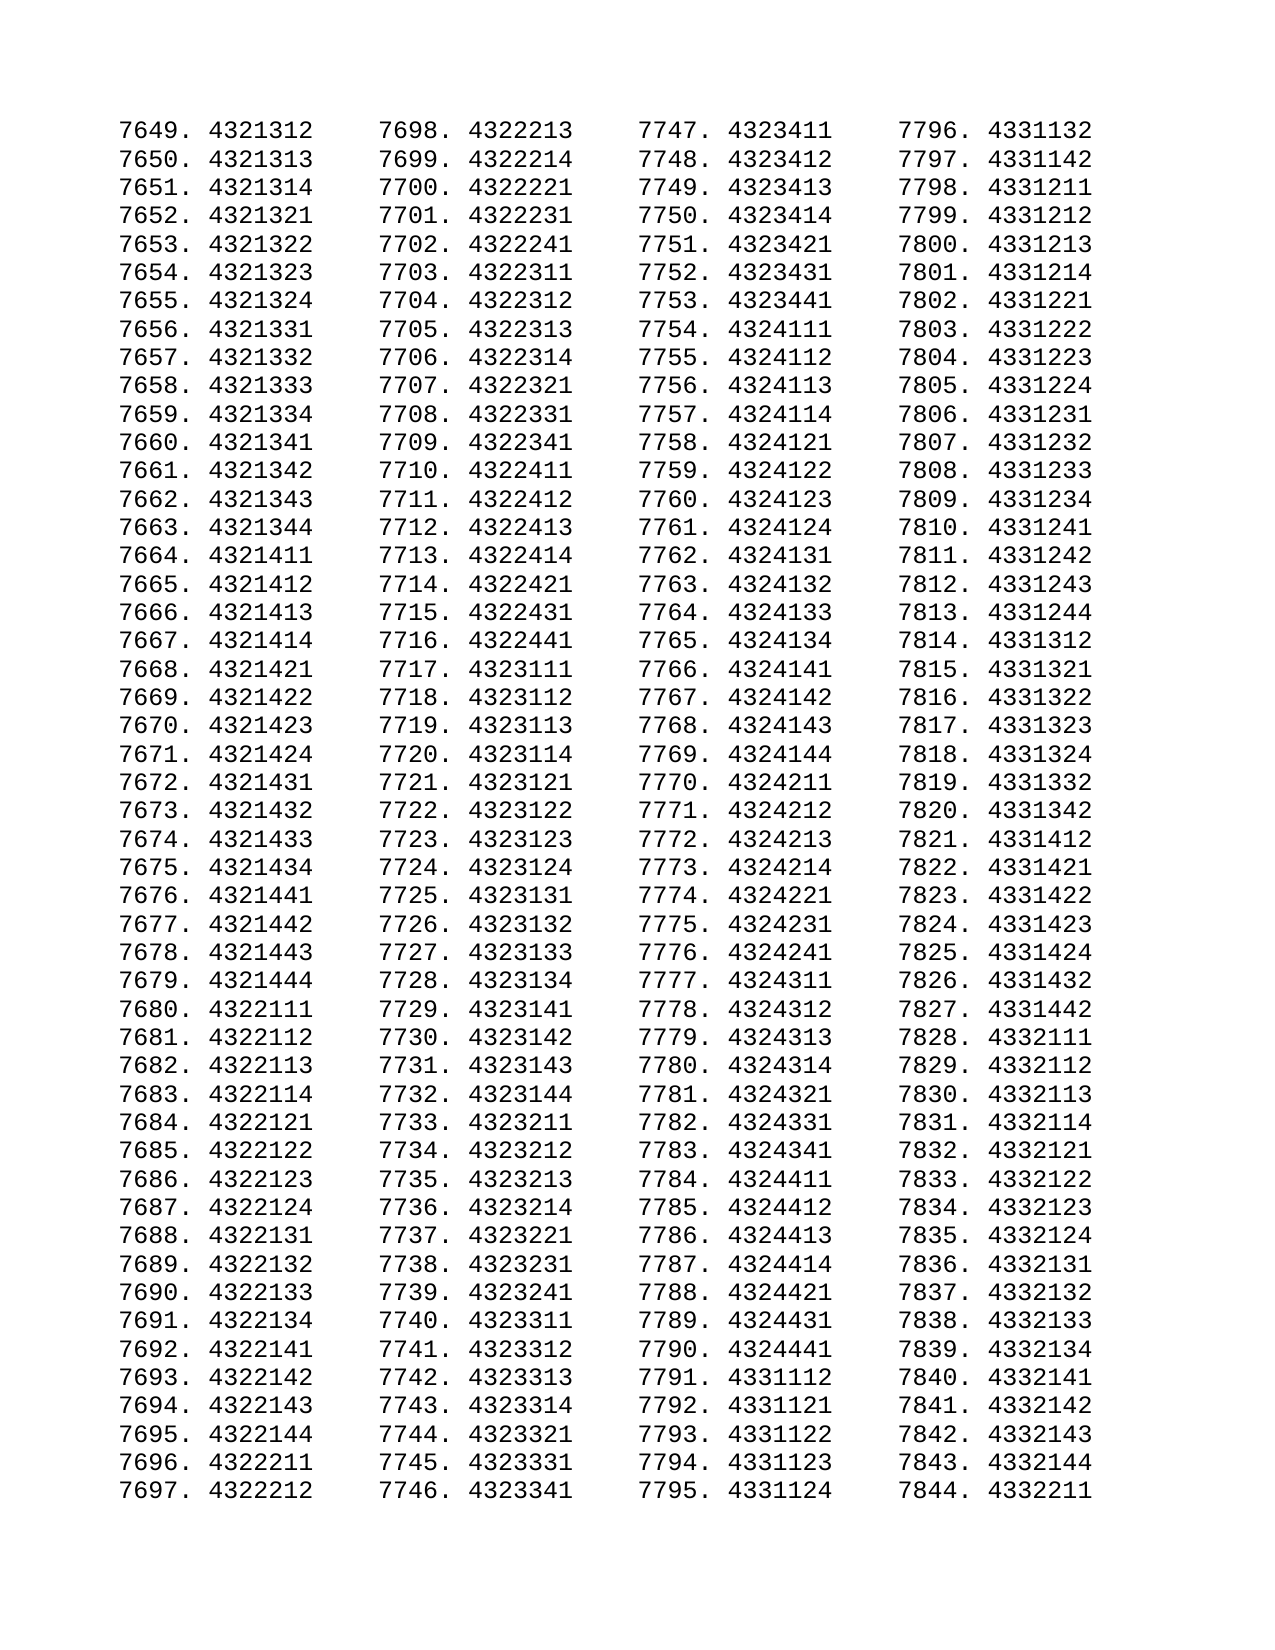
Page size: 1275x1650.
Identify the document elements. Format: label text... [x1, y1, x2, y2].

text 7710. 4322411 [378, 458, 637, 486]
text 7841. 4332142 [897, 1393, 1157, 1421]
text 7721. 4323121 [378, 770, 637, 798]
text 7689. 4322132 [118, 1251, 378, 1280]
text 7660. 4321341 [118, 430, 378, 458]
text 7801. 4331214 [897, 260, 1157, 288]
text 7690. 4322133 [118, 1280, 378, 1308]
text 7820. 4331342 [897, 798, 1157, 826]
text 7774. 4324221 [637, 883, 897, 911]
text 7678. 4321443 [118, 940, 378, 968]
text 7750. 4323414 [637, 203, 897, 231]
text 7766. 4324141 [637, 656, 897, 685]
text 7792. 4331121 [637, 1393, 897, 1421]
text 7797. 4331142 [897, 146, 1157, 175]
text 7817. 4331323 [897, 713, 1157, 741]
text 7818. 4331324 [897, 741, 1157, 770]
text 7725. 4323131 [378, 883, 637, 911]
text 7650. 4321313 [118, 146, 378, 175]
text 7676. 4321441 [118, 883, 378, 911]
text 7840. 4332141 [897, 1365, 1157, 1393]
text 7810. 4331241 [897, 515, 1157, 543]
text 7742. 4323313 [378, 1365, 637, 1393]
text 7830. 4332113 [897, 1081, 1157, 1110]
text 7769. 4324144 [637, 741, 897, 770]
text 7831. 4332114 [897, 1110, 1157, 1138]
text 7762. 4324131 [637, 543, 897, 571]
text 7659. 4321334 [118, 401, 378, 430]
text 7691. 4322134 [118, 1308, 378, 1336]
text 7803. 4331222 [897, 316, 1157, 345]
text 7773. 4324214 [637, 855, 897, 883]
text 7795. 4331124 [637, 1478, 897, 1506]
text 7716. 4322441 [378, 628, 637, 656]
text 7815. 4331321 [897, 656, 1157, 685]
text 7702. 4322241 [378, 231, 637, 260]
text 7809. 4331234 [897, 486, 1157, 515]
text 7709. 4322341 [378, 430, 637, 458]
text 7694. 4322143 [118, 1393, 378, 1421]
text 7664. 4321411 [118, 543, 378, 571]
text 7701. 4322231 [378, 203, 637, 231]
text 7823. 4331422 [897, 883, 1157, 911]
text 7805. 4331224 [897, 373, 1157, 401]
text 7827. 4331442 [897, 996, 1157, 1025]
text 7770. 4324211 [637, 770, 897, 798]
text 7685. 4322122 [118, 1138, 378, 1166]
text 7729. 4323141 [378, 996, 637, 1025]
text 7832. 4332121 [897, 1138, 1157, 1166]
text 7754. 4324111 [637, 316, 897, 345]
text 7748. 4323412 [637, 146, 897, 175]
text 7714. 4322421 [378, 571, 637, 600]
text 7747. 4323411 [637, 118, 897, 146]
text 7731. 4323143 [378, 1053, 637, 1081]
text 7753. 4323441 [637, 288, 897, 316]
text 7671. 4321424 [118, 741, 378, 770]
text 7649. 4321312 [118, 118, 378, 146]
text 7743. 4323314 [378, 1393, 637, 1421]
text 7807. 4331232 [897, 430, 1157, 458]
text 7692. 4322141 [118, 1336, 378, 1365]
text 7786. 4324413 [637, 1223, 897, 1251]
text 7681. 4322112 [118, 1025, 378, 1053]
text 7719. 4323113 [378, 713, 637, 741]
text 7821. 4331412 [897, 826, 1157, 855]
text 7730. 4323142 [378, 1025, 637, 1053]
text 7791. 4331112 [637, 1365, 897, 1393]
text 7654. 4321323 [118, 260, 378, 288]
text 7717. 4323111 [378, 656, 637, 685]
text 7799. 4331212 [897, 203, 1157, 231]
text 7779. 4324313 [637, 1025, 897, 1053]
text 7822. 4331421 [897, 855, 1157, 883]
text 7735. 4323213 [378, 1166, 637, 1195]
text 7697. 4322212 [118, 1478, 378, 1506]
text 7772. 4324213 [637, 826, 897, 855]
text 7819. 4331332 [897, 770, 1157, 798]
text 7739. 4323241 [378, 1280, 637, 1308]
text 7666. 4321413 [118, 600, 378, 628]
text 7758. 4324121 [637, 430, 897, 458]
text 7665. 4321412 [118, 571, 378, 600]
text 7708. 4322331 [378, 401, 637, 430]
text 7658. 4321333 [118, 373, 378, 401]
text 7828. 4332111 [897, 1025, 1157, 1053]
text 7732. 4323144 [378, 1081, 637, 1110]
text 7811. 4331242 [897, 543, 1157, 571]
text 7661. 4321342 [118, 458, 378, 486]
text 7776. 4324241 [637, 940, 897, 968]
text 7825. 4331424 [897, 940, 1157, 968]
text 7669. 4321422 [118, 685, 378, 713]
text 7703. 4322311 [378, 260, 637, 288]
text 7668. 4321421 [118, 656, 378, 685]
text 7778. 4324312 [637, 996, 897, 1025]
text 7783. 4324341 [637, 1138, 897, 1166]
text 7745. 4323331 [378, 1450, 637, 1478]
text 7712. 4322413 [378, 515, 637, 543]
text 7656. 4321331 [118, 316, 378, 345]
text 7715. 4322431 [378, 600, 637, 628]
text 7698. 4322213 [378, 118, 637, 146]
text 7826. 4331432 [897, 968, 1157, 996]
text 7683. 4322114 [118, 1081, 378, 1110]
text 7775. 4324231 [637, 911, 897, 940]
text 7688. 4322131 [118, 1223, 378, 1251]
text 7682. 4322113 [118, 1053, 378, 1081]
text 7734. 4323212 [378, 1138, 637, 1166]
text 7746. 4323341 [378, 1478, 637, 1506]
text 7838. 4332133 [897, 1308, 1157, 1336]
text 7713. 4322414 [378, 543, 637, 571]
text 7744. 4323321 [378, 1421, 637, 1450]
text 7844. 4332211 [897, 1478, 1157, 1506]
text 7794. 4331123 [637, 1450, 897, 1478]
text 7651. 4321314 [118, 175, 378, 203]
text 7662. 4321343 [118, 486, 378, 515]
text 7782. 4324331 [637, 1110, 897, 1138]
text 7728. 4323134 [378, 968, 637, 996]
text 7764. 4324133 [637, 600, 897, 628]
text 7673. 4321432 [118, 798, 378, 826]
text 7711. 4322412 [378, 486, 637, 515]
text 7765. 4324134 [637, 628, 897, 656]
text 7652. 4321321 [118, 203, 378, 231]
text 7812. 4331243 [897, 571, 1157, 600]
text 7667. 4321414 [118, 628, 378, 656]
text 7790. 4324441 [637, 1336, 897, 1365]
text 7738. 4323231 [378, 1251, 637, 1280]
text 7837. 4332132 [897, 1280, 1157, 1308]
text 7718. 4323112 [378, 685, 637, 713]
text 7785. 4324412 [637, 1195, 897, 1223]
text 7653. 4321322 [118, 231, 378, 260]
text 7723. 4323123 [378, 826, 637, 855]
text 7696. 4322211 [118, 1450, 378, 1478]
text 7684. 4322121 [118, 1110, 378, 1138]
text 7655. 4321324 [118, 288, 378, 316]
text 7793. 4331122 [637, 1421, 897, 1450]
text 7751. 4323421 [637, 231, 897, 260]
text 7833. 4332122 [897, 1166, 1157, 1195]
text 7724. 4323124 [378, 855, 637, 883]
text 7755. 4324112 [637, 345, 897, 373]
text 7740. 4323311 [378, 1308, 637, 1336]
text 7798. 4331211 [897, 175, 1157, 203]
text 7741. 4323312 [378, 1336, 637, 1365]
text 7767. 4324142 [637, 685, 897, 713]
text 7777. 4324311 [637, 968, 897, 996]
text 7760. 4324123 [637, 486, 897, 515]
text 7780. 4324314 [637, 1053, 897, 1081]
text 7806. 4331231 [897, 401, 1157, 430]
text 7824. 4331423 [897, 911, 1157, 940]
text 7737. 4323221 [378, 1223, 637, 1251]
text 7657. 4321332 [118, 345, 378, 373]
text 7756. 4324113 [637, 373, 897, 401]
text 7759. 4324122 [637, 458, 897, 486]
text 7674. 4321433 [118, 826, 378, 855]
text 7829. 4332112 [897, 1053, 1157, 1081]
text 7726. 4323132 [378, 911, 637, 940]
text 7842. 4332143 [897, 1421, 1157, 1450]
text 7804. 4331223 [897, 345, 1157, 373]
text 7687. 4322124 [118, 1195, 378, 1223]
text 7781. 4324321 [637, 1081, 897, 1110]
text 7699. 4322214 [378, 146, 637, 175]
text 7700. 4322221 [378, 175, 637, 203]
text 7679. 4321444 [118, 968, 378, 996]
text 7761. 4324124 [637, 515, 897, 543]
text 7784. 4324411 [637, 1166, 897, 1195]
text 7704. 4322312 [378, 288, 637, 316]
text 7720. 4323114 [378, 741, 637, 770]
text 7800. 4331213 [897, 231, 1157, 260]
text 7663. 4321344 [118, 515, 378, 543]
text 7727. 4323133 [378, 940, 637, 968]
text 7670. 4321423 [118, 713, 378, 741]
text 7813. 4331244 [897, 600, 1157, 628]
text 7816. 4331322 [897, 685, 1157, 713]
text 7814. 4331312 [897, 628, 1157, 656]
text 7693. 4322142 [118, 1365, 378, 1393]
text 7808. 4331233 [897, 458, 1157, 486]
text 7672. 4321431 [118, 770, 378, 798]
text 7722. 4323122 [378, 798, 637, 826]
text 7695. 4322144 [118, 1421, 378, 1450]
text 7707. 4322321 [378, 373, 637, 401]
text 7802. 4331221 [897, 288, 1157, 316]
text 7836. 4332131 [897, 1251, 1157, 1280]
text 7768. 4324143 [637, 713, 897, 741]
text 7733. 4323211 [378, 1110, 637, 1138]
text 7752. 4323431 [637, 260, 897, 288]
text 7675. 4321434 [118, 855, 378, 883]
text 7787. 4324414 [637, 1251, 897, 1280]
text 7749. 4323413 [637, 175, 897, 203]
text 7757. 4324114 [637, 401, 897, 430]
text 7788. 4324421 [637, 1280, 897, 1308]
text 7835. 4332124 [897, 1223, 1157, 1251]
text 7686. 4322123 [118, 1166, 378, 1195]
text 7834. 4332123 [897, 1195, 1157, 1223]
text 7839. 4332134 [897, 1336, 1157, 1365]
text 7843. 4332144 [897, 1450, 1157, 1478]
text 7677. 4321442 [118, 911, 378, 940]
text 7763. 4324132 [637, 571, 897, 600]
text 7680. 4322111 [118, 996, 378, 1025]
text 7706. 4322314 [378, 345, 637, 373]
text 7736. 4323214 [378, 1195, 637, 1223]
text 7789. 4324431 [637, 1308, 897, 1336]
text 7771. 4324212 [637, 798, 897, 826]
text 7705. 4322313 [378, 316, 637, 345]
text 7796. 4331132 [897, 118, 1157, 146]
